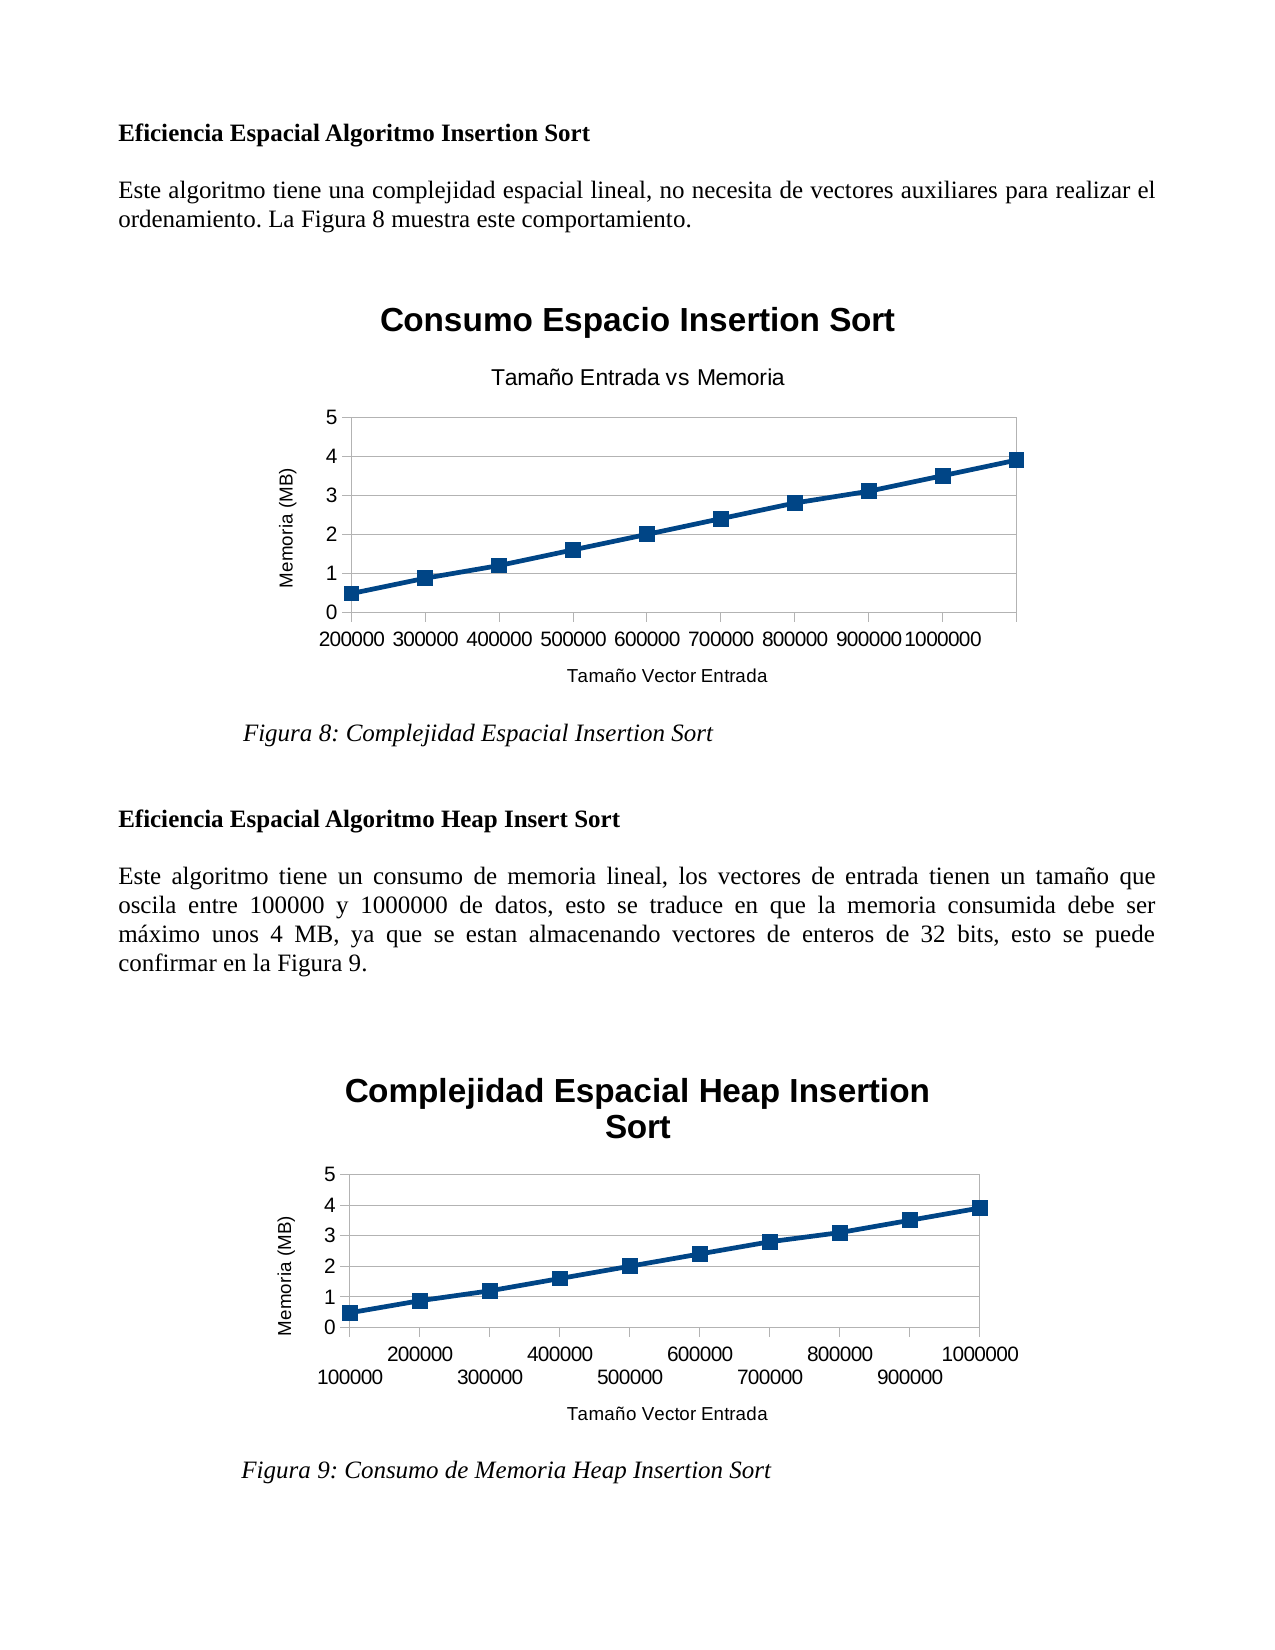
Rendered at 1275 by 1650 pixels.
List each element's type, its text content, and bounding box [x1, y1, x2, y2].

text Este algoritmo tiene una complejidad espacial lineal, no necesita de vectores auxiliares para realizar el ordenamiento. La Figura 8 muestra este comportamiento. [118, 176, 1157, 233]
text Figura 9: Consumo de Memoria Heap Insertion Sort [241, 1456, 1034, 1484]
text Figura 8: Complejidad Espacial Insertion Sort [243, 718, 1032, 746]
text Eficiencia Espacial Algoritmo Insertion Sort [118, 118, 1157, 147]
text Este algoritmo tiene un consumo de memoria lineal, los vectores de entrada tienen un tamaño que oscila entre 100000 y 1000000 de datos, esto se traduce en que la memoria consumida debe ser máximo unos 4 MB, ya que se estan almacenando vectores de enteros de 32 bits, esto se puede confirmar en la Figura 9. [118, 861, 1157, 976]
text Eficiencia Espacial Algoritmo Heap Insert Sort [118, 804, 1157, 833]
